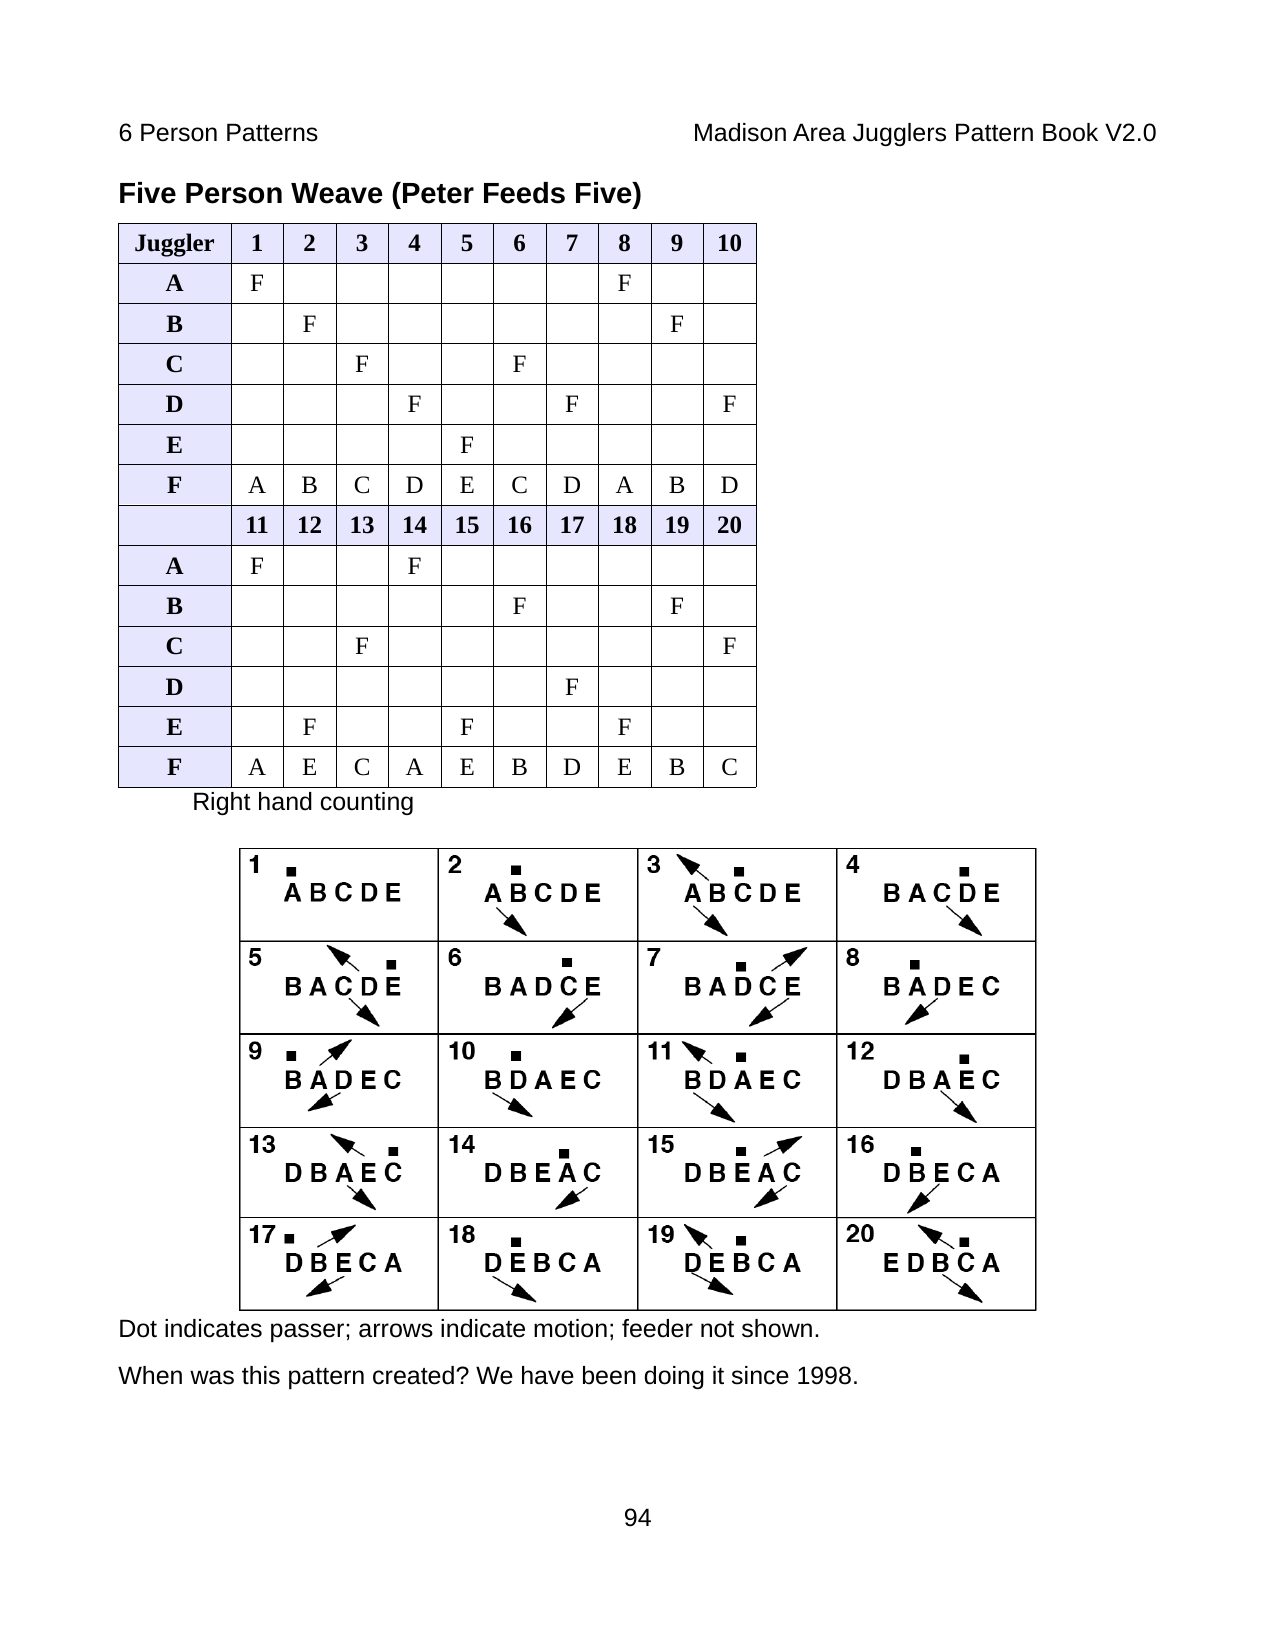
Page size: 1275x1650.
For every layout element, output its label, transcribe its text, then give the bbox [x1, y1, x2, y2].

table_cell F [284, 707, 336, 746]
table_header Juggler [119, 224, 231, 263]
table_cell E [284, 747, 336, 787]
table_cell [652, 264, 703, 303]
table_cell C [119, 344, 231, 384]
table_cell F [494, 586, 546, 626]
table_header 2 [284, 224, 336, 263]
table_cell F [704, 385, 756, 424]
table_cell [704, 304, 756, 343]
table_cell 19 [652, 506, 703, 545]
table_header 8 [599, 224, 651, 263]
table_cell [494, 627, 546, 666]
table_cell F [389, 546, 441, 585]
table_cell [652, 667, 703, 706]
table_cell B [119, 304, 231, 343]
table_cell [704, 707, 756, 746]
table_cell B [652, 465, 703, 504]
table_cell [337, 707, 388, 746]
table_cell [599, 385, 651, 424]
table_cell [547, 264, 598, 303]
table_cell C [494, 465, 546, 504]
table_cell [232, 385, 283, 424]
table_cell C [704, 747, 756, 787]
table_cell 12 [284, 506, 336, 545]
table_cell A [232, 465, 283, 504]
table_cell [442, 586, 493, 626]
table_cell [389, 264, 441, 303]
table_cell F [442, 425, 493, 464]
table_cell [337, 546, 388, 585]
table_cell [599, 304, 651, 343]
table_cell [704, 667, 756, 706]
table_cell [494, 264, 546, 303]
table_cell [704, 344, 756, 384]
table_cell 20 [704, 506, 756, 545]
table_cell D [547, 747, 598, 787]
table_cell 11 [232, 506, 283, 545]
table_cell [232, 425, 283, 464]
table_header 3 [337, 224, 388, 263]
table_cell F [704, 627, 756, 666]
table_cell [652, 344, 703, 384]
table_cell D [547, 465, 598, 504]
table_cell [284, 667, 336, 706]
table_cell F [442, 707, 493, 746]
text When was this pattern created? We have been doing it since 1998. [118, 1361, 1157, 1389]
table_cell F [232, 264, 283, 303]
table_cell [442, 667, 493, 706]
table_cell [337, 586, 388, 626]
table_cell [494, 667, 546, 706]
table_cell F [599, 707, 651, 746]
table_cell [442, 385, 493, 424]
table_cell F [284, 304, 336, 343]
table_cell [494, 425, 546, 464]
table_cell [232, 627, 283, 666]
table_cell D [119, 667, 231, 706]
picture [237, 844, 1038, 1314]
table_cell [599, 546, 651, 585]
table_cell A [599, 465, 651, 504]
text Dot indicates passer; arrows indicate motion; feeder not shown. [118, 1311, 1157, 1343]
table_cell A [119, 264, 231, 303]
table_header 7 [547, 224, 598, 263]
table_cell [389, 425, 441, 464]
table_cell [652, 425, 703, 464]
table_cell [119, 506, 231, 545]
table_cell [284, 385, 336, 424]
table_cell 14 [389, 506, 441, 545]
table_cell E [599, 747, 651, 787]
table_cell [337, 264, 388, 303]
table_cell [599, 344, 651, 384]
table_cell [494, 707, 546, 746]
table_cell F [599, 264, 651, 303]
table_cell [704, 546, 756, 585]
table_cell F [232, 546, 283, 585]
table_cell B [652, 747, 703, 787]
table_cell [232, 707, 283, 746]
table_cell A [119, 546, 231, 585]
table_cell [442, 627, 493, 666]
table_cell [232, 667, 283, 706]
table_cell [652, 627, 703, 666]
table_cell [337, 667, 388, 706]
table_cell D [389, 465, 441, 504]
subtitle Five Person Weave (Peter Feeds Five) [118, 176, 1157, 210]
table_cell D [704, 465, 756, 504]
table_cell [284, 627, 336, 666]
table_cell F [389, 385, 441, 424]
table_cell B [284, 465, 336, 504]
table_cell [389, 667, 441, 706]
table_cell C [119, 627, 231, 666]
table_header 4 [389, 224, 441, 263]
table_cell C [337, 465, 388, 504]
table_cell [652, 385, 703, 424]
table_cell [652, 546, 703, 585]
table_header 1 [232, 224, 283, 263]
table_cell [547, 304, 598, 343]
table_cell [547, 344, 598, 384]
table_cell [599, 425, 651, 464]
table_cell [547, 707, 598, 746]
table_cell [704, 264, 756, 303]
table_cell A [232, 747, 283, 787]
table_cell [232, 304, 283, 343]
table_cell F [119, 747, 231, 787]
table_cell [442, 264, 493, 303]
table_cell [547, 627, 598, 666]
table_cell [442, 546, 493, 585]
table_cell [494, 304, 546, 343]
table_cell [389, 344, 441, 384]
table_cell [442, 304, 493, 343]
table_cell E [442, 747, 493, 787]
table_cell [337, 385, 388, 424]
table_cell [389, 304, 441, 343]
text Right hand counting [118, 787, 1157, 816]
table_cell [232, 586, 283, 626]
table_cell 15 [442, 506, 493, 545]
table_cell [284, 586, 336, 626]
table_cell B [119, 586, 231, 626]
table_cell [284, 264, 336, 303]
table_cell F [337, 627, 388, 666]
table_cell F [494, 344, 546, 384]
table_cell F [547, 385, 598, 424]
table_cell [284, 425, 336, 464]
table_cell 16 [494, 506, 546, 545]
table_cell [599, 586, 651, 626]
table_cell [284, 546, 336, 585]
table_cell E [119, 425, 231, 464]
table_cell [337, 425, 388, 464]
table_cell [389, 707, 441, 746]
table_cell [442, 344, 493, 384]
table_cell D [119, 385, 231, 424]
table_cell [599, 627, 651, 666]
table_header 10 [704, 224, 756, 263]
table_cell [599, 667, 651, 706]
table_header 6 [494, 224, 546, 263]
table_cell [547, 586, 598, 626]
table_cell F [119, 465, 231, 504]
table_header 9 [652, 224, 703, 263]
table_header 5 [442, 224, 493, 263]
table_cell A [389, 747, 441, 787]
table_cell [389, 586, 441, 626]
table_cell [704, 586, 756, 626]
table_cell [389, 627, 441, 666]
table_cell [494, 546, 546, 585]
table_cell E [442, 465, 493, 504]
table_cell C [337, 747, 388, 787]
table_cell [547, 546, 598, 585]
table_cell F [652, 586, 703, 626]
table_cell E [119, 707, 231, 746]
table_cell F [547, 667, 598, 706]
table_cell [704, 425, 756, 464]
table_cell B [494, 747, 546, 787]
table_cell 17 [547, 506, 598, 545]
table_cell [284, 344, 336, 384]
table_cell 13 [337, 506, 388, 545]
table_cell [652, 707, 703, 746]
table_cell [337, 304, 388, 343]
table_cell [232, 344, 283, 384]
table_cell [494, 385, 546, 424]
table_cell 18 [599, 506, 651, 545]
table_cell F [652, 304, 703, 343]
table_cell F [337, 344, 388, 384]
table_cell [547, 425, 598, 464]
